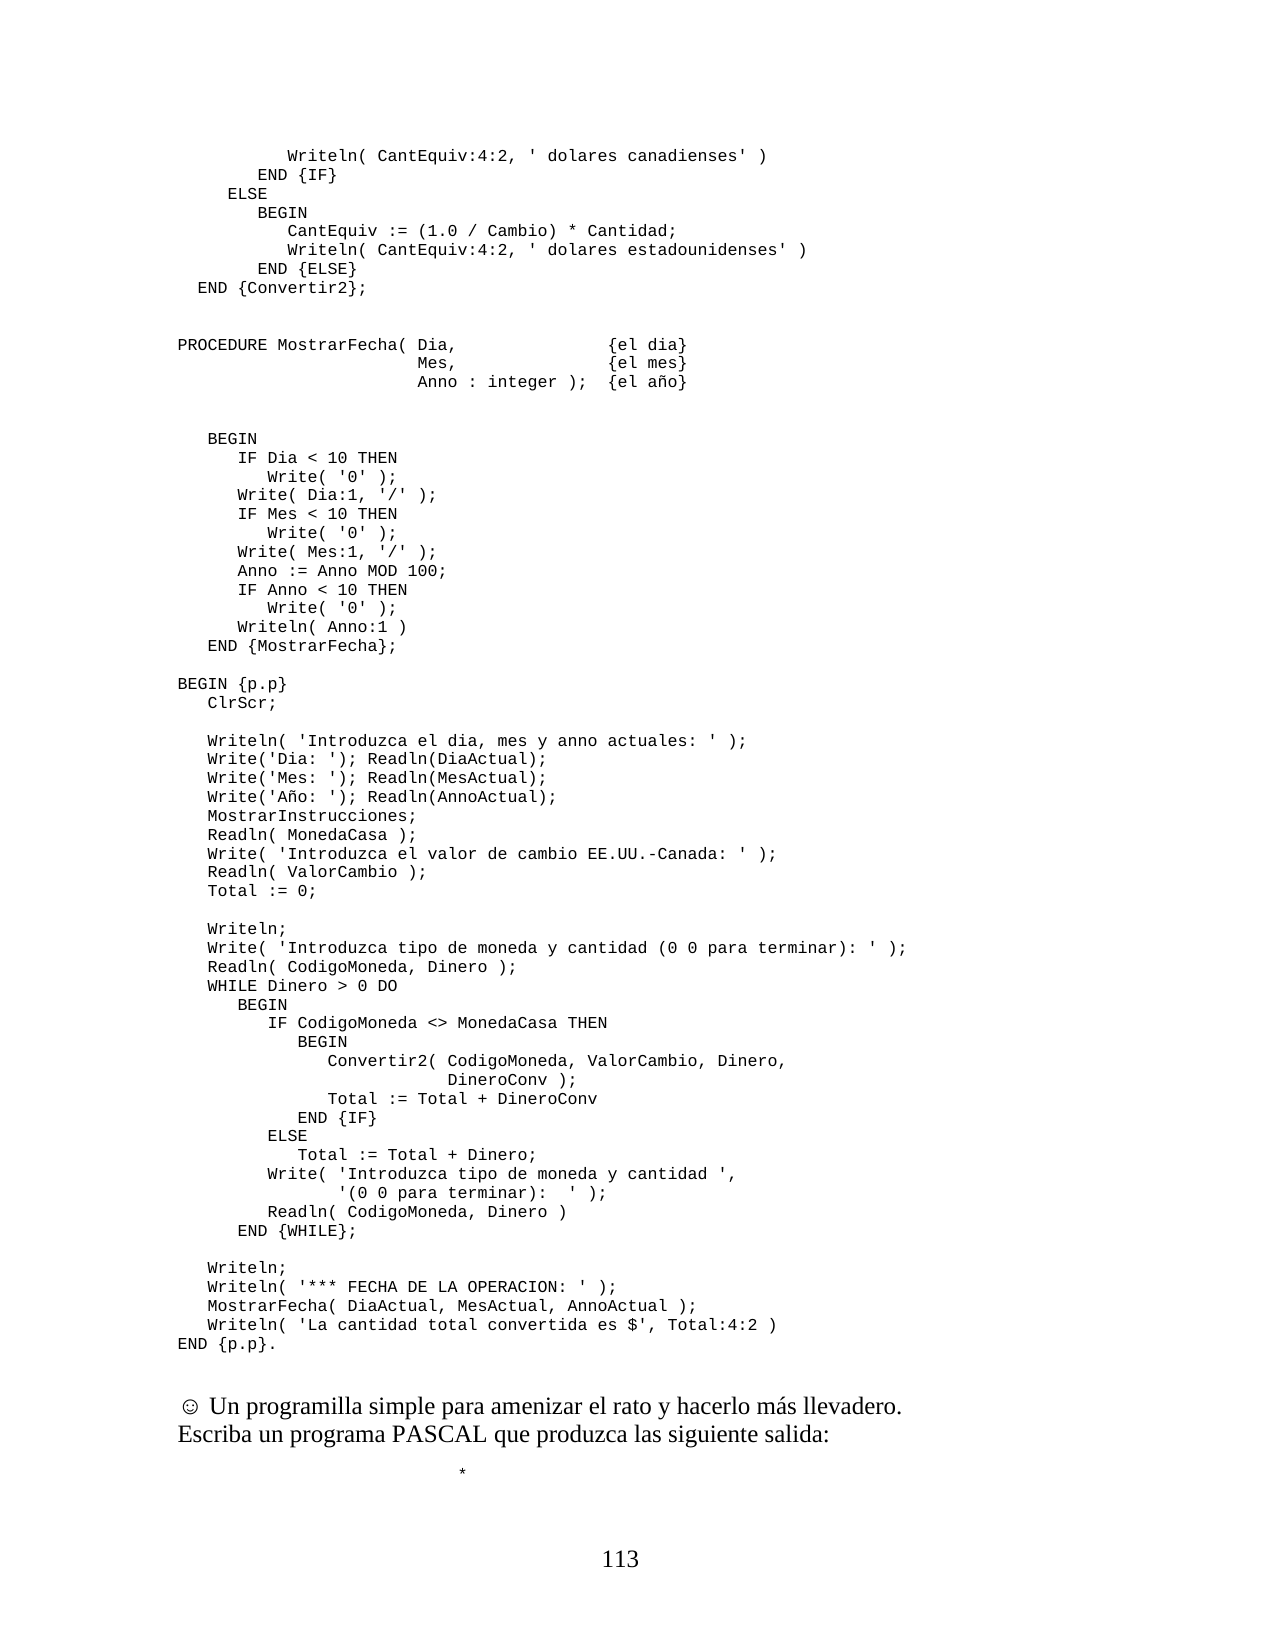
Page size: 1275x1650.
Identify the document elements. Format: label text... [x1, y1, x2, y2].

text BEGIN [177, 204, 1098, 223]
text END {IF} [177, 1109, 1098, 1128]
text Escriba un programa PASCAL que produzca las siguiente salida: [177, 1420, 1098, 1447]
text MostrarFecha( DiaActual, MesActual, AnnoActual ); [177, 1298, 1098, 1317]
text Write('Dia: '); Readln(DiaActual); [177, 751, 1098, 770]
text ☺ Un programilla simple para amenizar el rato y hacerlo más llevadero. [177, 1392, 1098, 1420]
text IF Dia < 10 THEN [177, 449, 1098, 468]
text Readln( MonedaCasa ); [177, 826, 1098, 845]
text END {ELSE} [177, 261, 1098, 279]
text Writeln( 'La cantidad total convertida es $', Total:4:2 ) [177, 1317, 1098, 1335]
text Write( Mes:1, '/' ); [177, 543, 1098, 562]
text IF Mes < 10 THEN [177, 506, 1098, 525]
text '(0 0 para terminar): ' ); [177, 1184, 1098, 1203]
text WHILE Dinero > 0 DO [177, 977, 1098, 996]
text Write( '0' ); [177, 525, 1098, 543]
text Readln( CodigoMoneda, Dinero ); [177, 958, 1098, 977]
text BEGIN [177, 996, 1098, 1015]
text Total := Total + Dinero; [177, 1147, 1098, 1166]
text Writeln( 'Introduzca el dia, mes y anno actuales: ' ); [177, 732, 1098, 751]
text IF Anno < 10 THEN [177, 581, 1098, 600]
text Anno := Anno MOD 100; [177, 562, 1098, 581]
text Writeln; [177, 1260, 1098, 1279]
text Write('Año: '); Readln(AnnoActual); [177, 789, 1098, 807]
text Write( 'Introduzca tipo de moneda y cantidad (0 0 para terminar): ' ); [177, 939, 1098, 958]
text MostrarInstrucciones; [177, 807, 1098, 826]
text Total := Total + DineroConv [177, 1090, 1098, 1109]
text Readln( ValorCambio ); [177, 864, 1098, 883]
text Readln( CodigoMoneda, Dinero ) [177, 1203, 1098, 1222]
text Write( Dia:1, '/' ); [177, 487, 1098, 506]
text Write('Mes: '); Readln(MesActual); [177, 770, 1098, 789]
text Writeln( CantEquiv:4:2, ' dolares estadounidenses' ) [177, 242, 1098, 261]
text Writeln( '*** FECHA DE LA OPERACION: ' ); [177, 1279, 1098, 1298]
text END {Convertir2}; [177, 279, 1098, 298]
text BEGIN [177, 1034, 1098, 1053]
text ELSE [177, 1128, 1098, 1147]
text Write( 'Introduzca tipo de moneda y cantidad ', [177, 1166, 1098, 1184]
text PROCEDURE MostrarFecha( Dia, {el dia} [177, 336, 1098, 355]
text IF CodigoMoneda <> MonedaCasa THEN [177, 1015, 1098, 1034]
text BEGIN [177, 430, 1098, 449]
text END {IF} [177, 166, 1098, 185]
text CantEquiv := (1.0 / Cambio) * Cantidad; [177, 223, 1098, 242]
text Write( '0' ); [177, 468, 1098, 487]
text END {WHILE}; [177, 1222, 1098, 1241]
text Anno : integer ); {el año} [177, 374, 1098, 393]
text ClrScr; [177, 694, 1098, 713]
text Write( 'Introduzca el valor de cambio EE.UU.-Canada: ' ); [177, 845, 1098, 864]
text DineroConv ); [177, 1071, 1098, 1090]
text BEGIN {p.p} [177, 676, 1098, 694]
text Mes, {el mes} [177, 355, 1098, 374]
text ELSE [177, 185, 1098, 204]
text Write( '0' ); [177, 600, 1098, 619]
text Writeln( CantEquiv:4:2, ' dolares canadienses' ) [177, 148, 1098, 166]
text END {p.p}. [177, 1335, 1098, 1354]
text Convertir2( CodigoMoneda, ValorCambio, Dinero, [177, 1053, 1098, 1071]
text * [177, 1466, 1098, 1485]
text END {MostrarFecha}; [177, 638, 1098, 657]
text Total := 0; [177, 883, 1098, 902]
text Writeln; [177, 921, 1098, 939]
text Writeln( Anno:1 ) [177, 619, 1098, 638]
